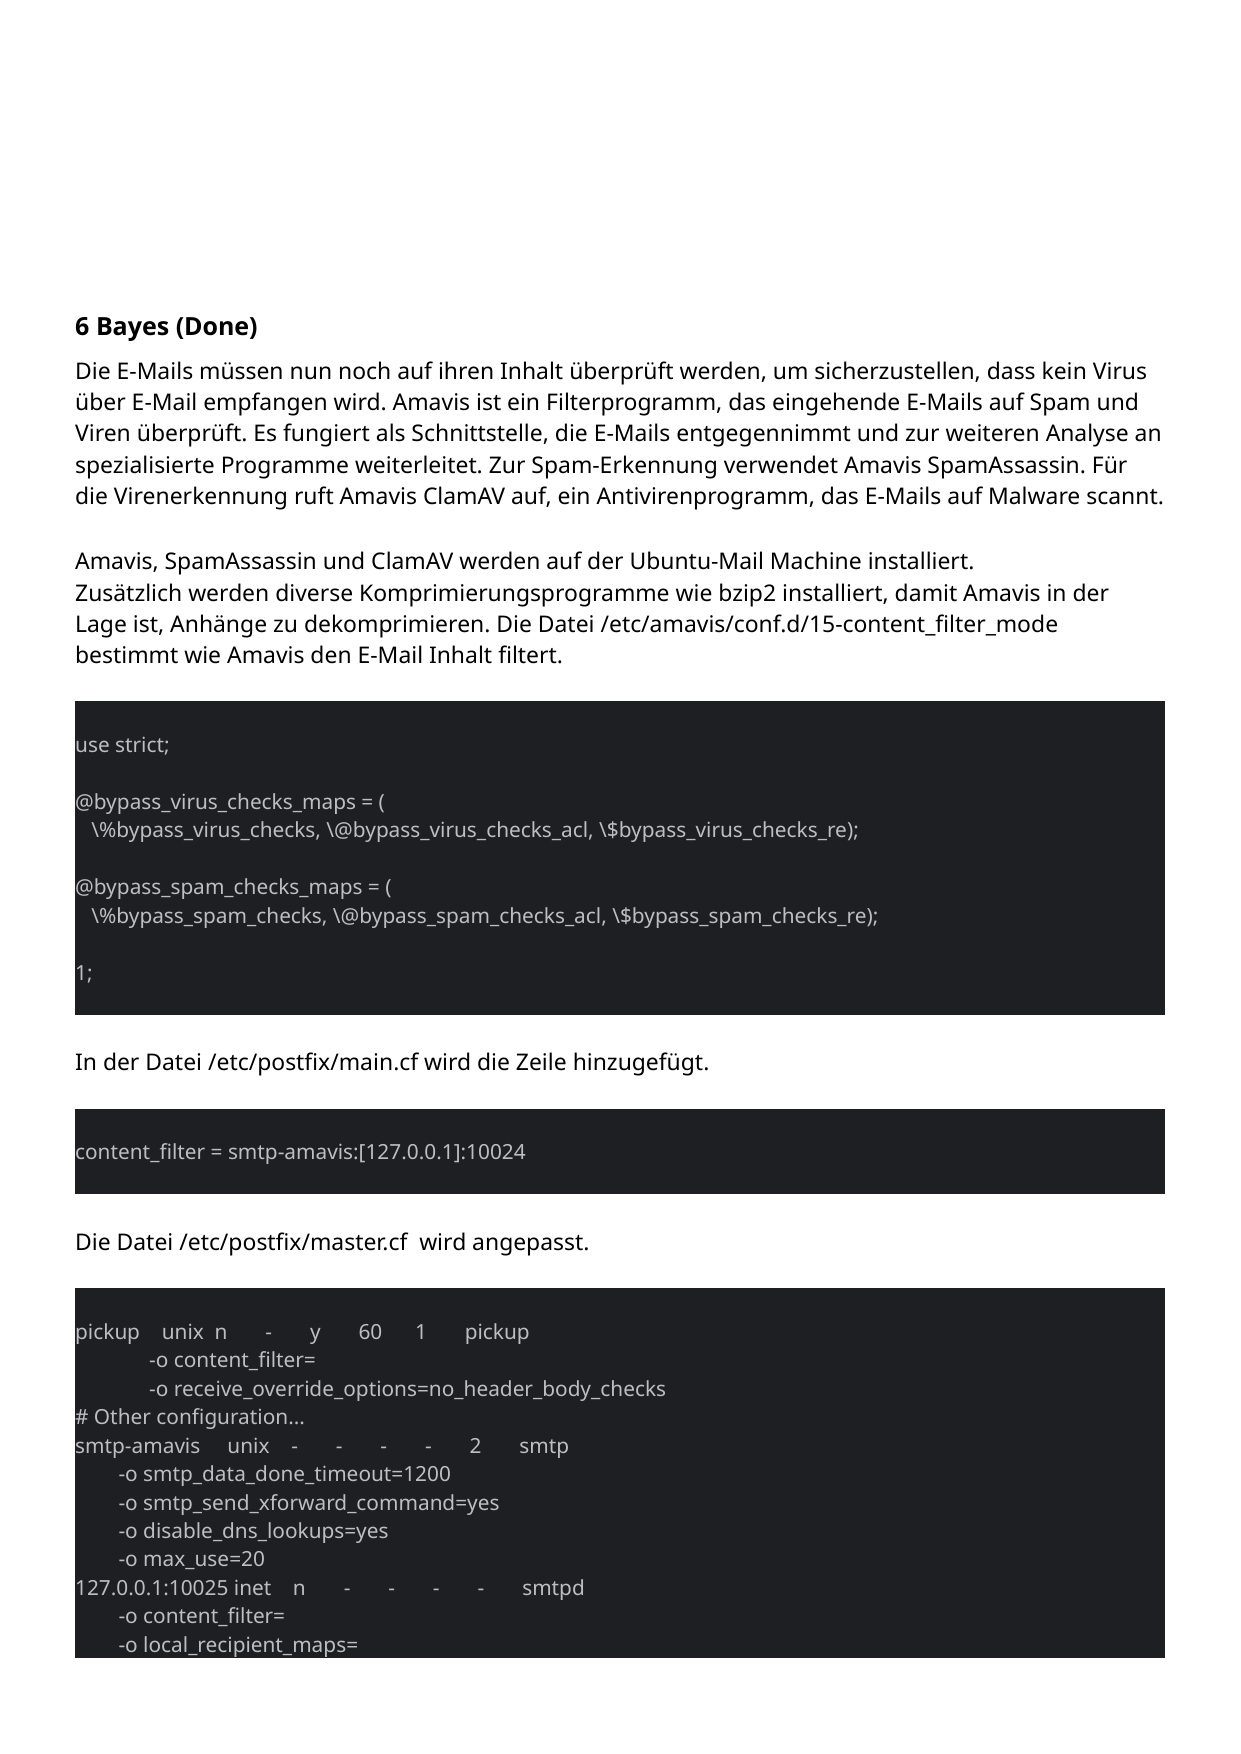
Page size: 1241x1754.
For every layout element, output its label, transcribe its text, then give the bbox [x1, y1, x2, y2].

text @bypass_virus_checks_maps = ( \%bypass_virus_checks, \@bypass_virus_checks_acl, \$bypass_virus_checks_re); @bypass_spam_checks_maps = ( \%bypass_spam_checks, \@bypass_spam_checks_acl, \$bypass_spam_checks_re); 1; [75, 787, 1165, 986]
text # Other configuration... smtp-amavis unix - - - - 2 smtp -o smtp_data_done_timeout=1200 -o smtp_send_xforward_command=yes -o disable_dns_lookups=yes -o max_use=20 127.0.0.1:10025 inet n - - - - smtpd -o content_filter= -o local_recipient_maps= [75, 1402, 1165, 1658]
subtitle 6 Bayes (Done) [75, 308, 1165, 342]
text Die Datei /etc/postfix/master.cf wird angepasst. [75, 1226, 1165, 1257]
text Die E-Mails müssen nun noch auf ihren Inhalt überprüft werden, um sicherzustellen, dass kein Virus über E-Mail empfangen wird. Amavis ist ein Filterprogramm, das eingehende E-Mails auf Spam und Viren überprüft. Es fungiert als Schnittstelle, die E-Mails entgegennimmt und zur weiteren Analyse an spezialisierte Programme weiterleitet. Zur Spam-Erkennung verwendet Amavis SpamAssassin. Für die Virenerkennung ruft Amavis ClamAV auf, ein Antivirenprogramm, das E-Mails auf Malware scannt. [75, 355, 1165, 511]
text Zusätzlich werden diverse Komprimierungsprogramme wie bzip2 installiert, damit Amavis in der Lage ist, Anhänge zu dekomprimieren. Die Datei /etc/amavis/conf.d/15-content_filter_mode bestimmt wie Amavis den E-Mail Inhalt filtert. [75, 576, 1165, 670]
text In der Datei /etc/postfix/main.cf wird die Zeile hinzugefügt. [75, 1046, 1165, 1077]
text Amavis, SpamAssassin und ClamAV werden auf der Ubuntu-Mail Machine installiert. [75, 545, 1165, 576]
text use strict; [75, 730, 1165, 787]
text pickup unix n - y 60 1 pickup -o content_filter= -o receive_override_options=no_header_body_checks [75, 1317, 1165, 1402]
text content_filter = smtp-amavis:[127.0.0.1]:10024 [75, 1137, 1165, 1166]
